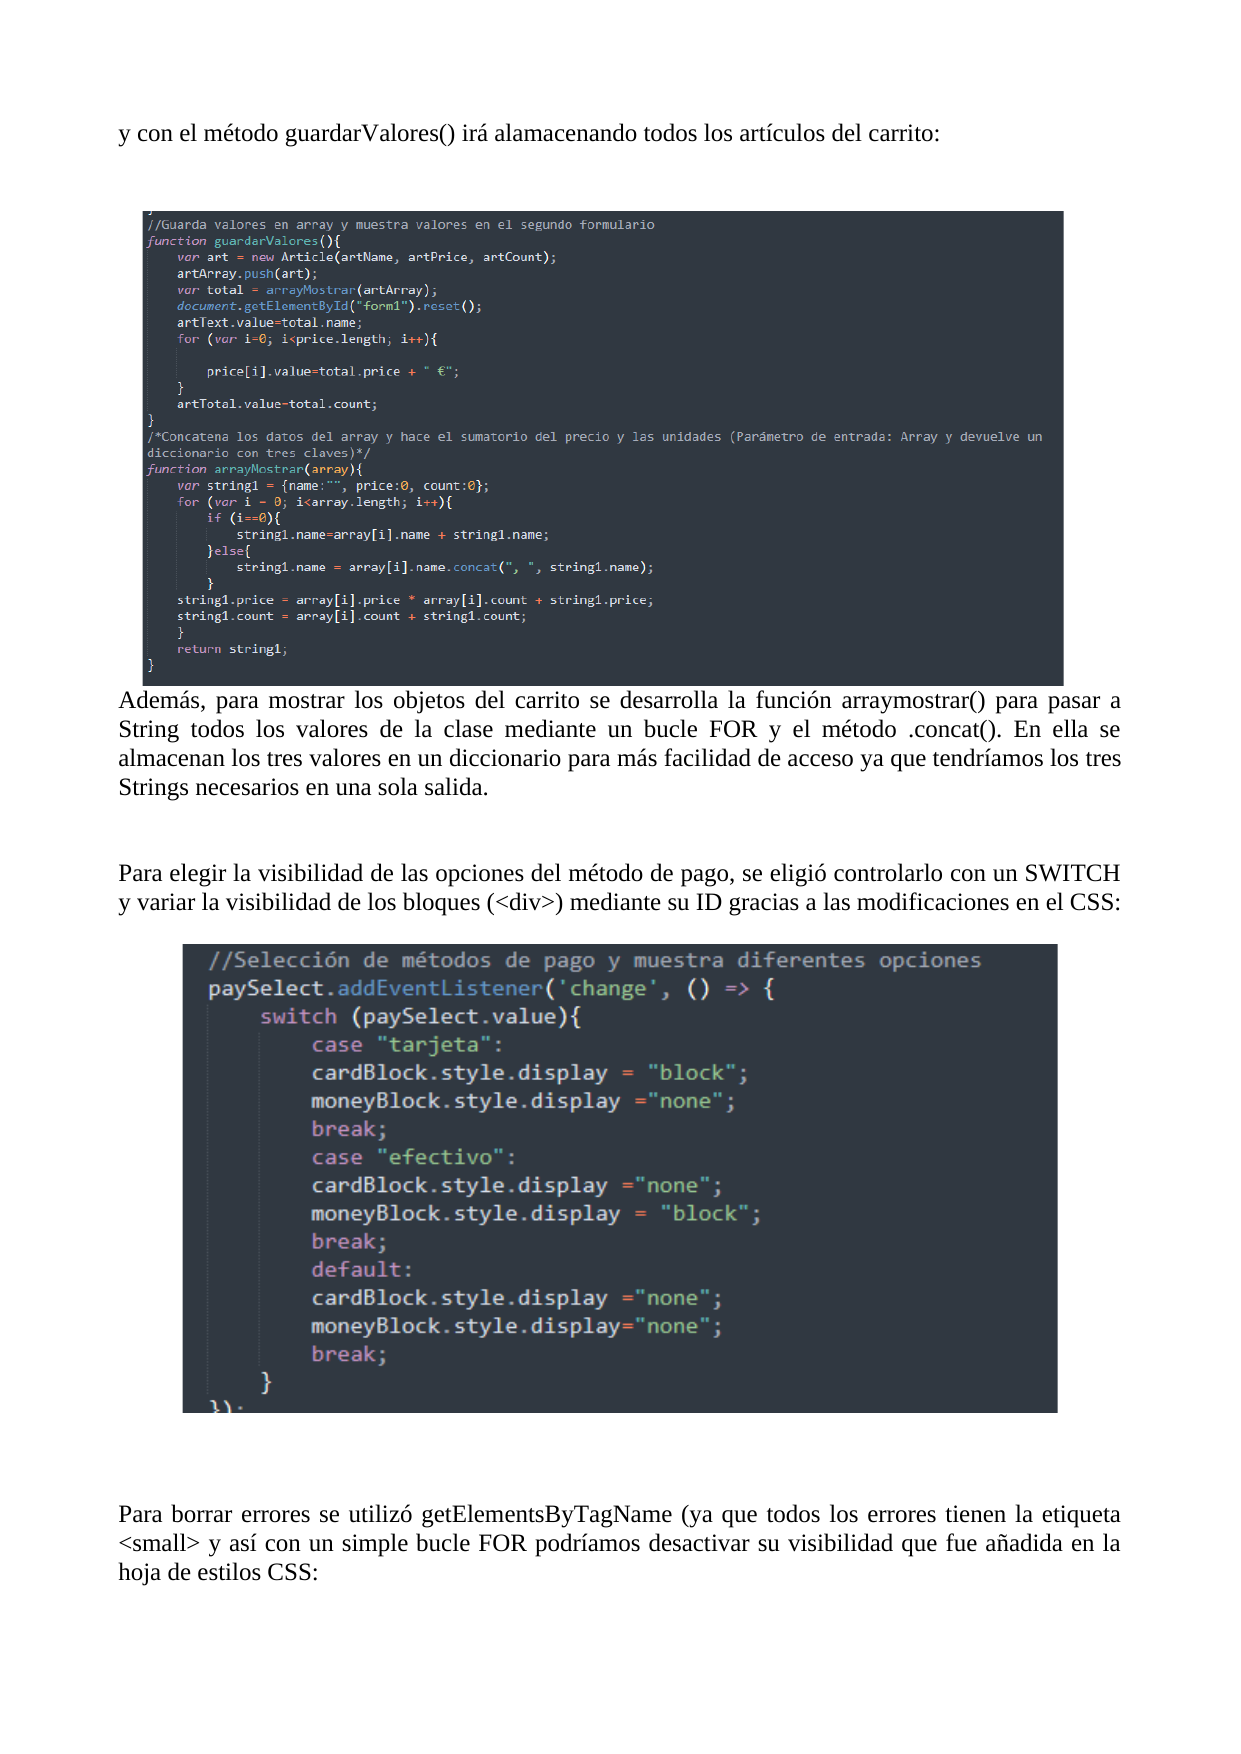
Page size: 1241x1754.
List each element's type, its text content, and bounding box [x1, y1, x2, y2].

text y con el método guardarValores() irá alamacenando todos los artículos del carrito: [118, 118, 1122, 147]
picture [142, 211, 1064, 686]
text Para elegir la visibilidad de las opciones del método de pago, se eligió controlarlo con un SWITCH y variar la visibilidad de los bloques (<div>) mediante su ID gracias a las modificaciones en el CSS: [118, 858, 1122, 915]
picture [182, 944, 1058, 1413]
text Además, para mostrar los objetos del carrito se desarrolla la función arraymostrar() para pasar a String todos los valores de la clase mediante un bucle FOR y el método .concat(). En ella se almacenan los tres valores en un diccionario para más facilidad de acceso ya que tendríamos los tres Strings necesarios en una sola salida. [118, 686, 1122, 800]
text Para borrar errores se utilizó getElementsByTagName (ya que todos los errores tienen la etiqueta <small> y así con un simple bucle FOR podríamos desactivar su visibilidad que fue añadida en la hoja de estilos CSS: [118, 1499, 1122, 1585]
